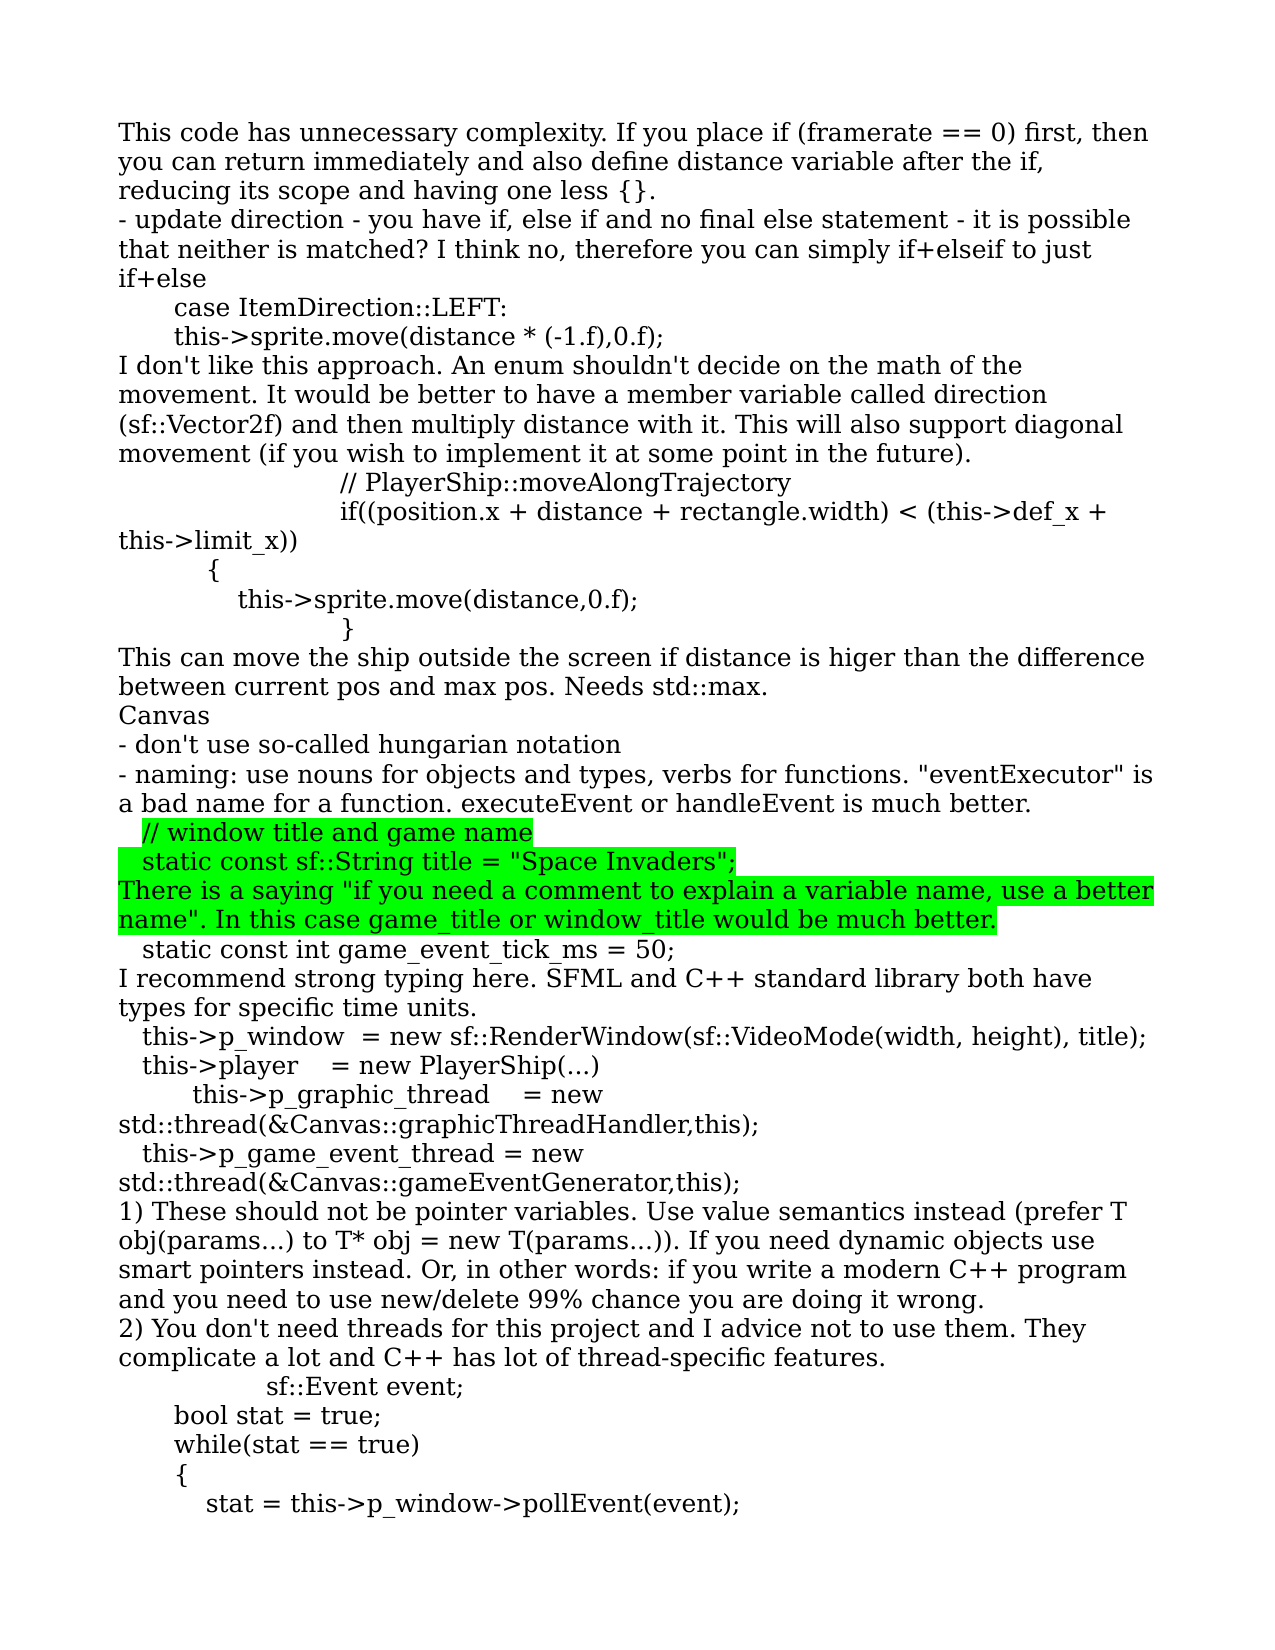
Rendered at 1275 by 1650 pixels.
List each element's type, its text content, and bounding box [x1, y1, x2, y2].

text - update direction - you have if, else if and no final else statement - it is possible that neither is matched? I think no, therefore you can simply if+elseif to just if+else [118, 206, 1157, 293]
text sf::Event event; [118, 1372, 1157, 1401]
text case ItemDirection::LEFT: [118, 293, 1157, 322]
text I recommend strong typing here. SFML and C++ standard library both have types for specific time units. [118, 964, 1157, 1022]
text if((position.x + distance + rectangle.width) < (this->def_x + this->limit_x)) [118, 497, 1157, 556]
text - don't use so-called hungarian notation [118, 731, 1157, 760]
text stat = this->p_window->pollEvent(event); [118, 1489, 1157, 1518]
text this->p_game_event_thread = new std::thread(&Canvas::gameEventGenerator,this); [118, 1139, 1157, 1197]
text } [118, 614, 1157, 643]
text 1) These should not be pointer variables. Use value semantics instead (prefer T obj(params...) to T* obj = new T(params...)). If you need dynamic objects use smart pointers instead. Or, in other words: if you write a modern C++ program and you need to use new/delete 99% chance you are doing it wrong. [118, 1197, 1157, 1314]
text while(stat == true) [118, 1431, 1157, 1460]
text // window title and game name [118, 818, 1157, 847]
text { [118, 556, 1157, 585]
text This can move the ship outside the screen if distance is higer than the difference between current pos and max pos. Needs std::max. [118, 643, 1157, 701]
text - naming: use nouns for objects and types, verbs for functions. "eventExecutor" is a bad name for a function. executeEvent or handleEvent is much better. [118, 760, 1157, 818]
text 2) You don't need threads for this project and I advice not to use them. They complicate a lot and C++ has lot of thread-specific features. [118, 1314, 1157, 1372]
text bool stat = true; [118, 1401, 1157, 1431]
text { [118, 1460, 1157, 1489]
text this->sprite.move(distance,0.f); [118, 585, 1157, 614]
text I don't like this approach. An enum shouldn't decide on the math of the movement. It would be better to have a member variable called direction (sf::Vector2f) and then multiply distance with it. This will also support diagonal movement (if you wish to implement it at some point in the future). [118, 351, 1157, 468]
text this->p_window = new sf::RenderWindow(sf::VideoMode(width, height), title); [118, 1022, 1157, 1051]
text this->player = new PlayerShip(...) [118, 1051, 1157, 1081]
text There is a saying "if you need a comment to explain a variable name, use a better name". In this case game_title or window_title would be much better. [118, 876, 1157, 935]
text Canvas [118, 701, 1157, 731]
text static const int game_event_tick_ms = 50; [118, 935, 1157, 964]
text this->sprite.move(distance * (-1.f),0.f); [118, 322, 1157, 351]
text this->p_graphic_thread = new std::thread(&Canvas::graphicThreadHandler,this); [118, 1081, 1157, 1139]
text This code has unnecessary complexity. If you place if (framerate == 0) first, then you can return immediately and also define distance variable after the if, reducing its scope and having one less {}. [118, 118, 1157, 206]
text // PlayerShip::moveAlongTrajectory [118, 468, 1157, 497]
text static const sf::String title = "Space Invaders"; [118, 847, 1157, 876]
